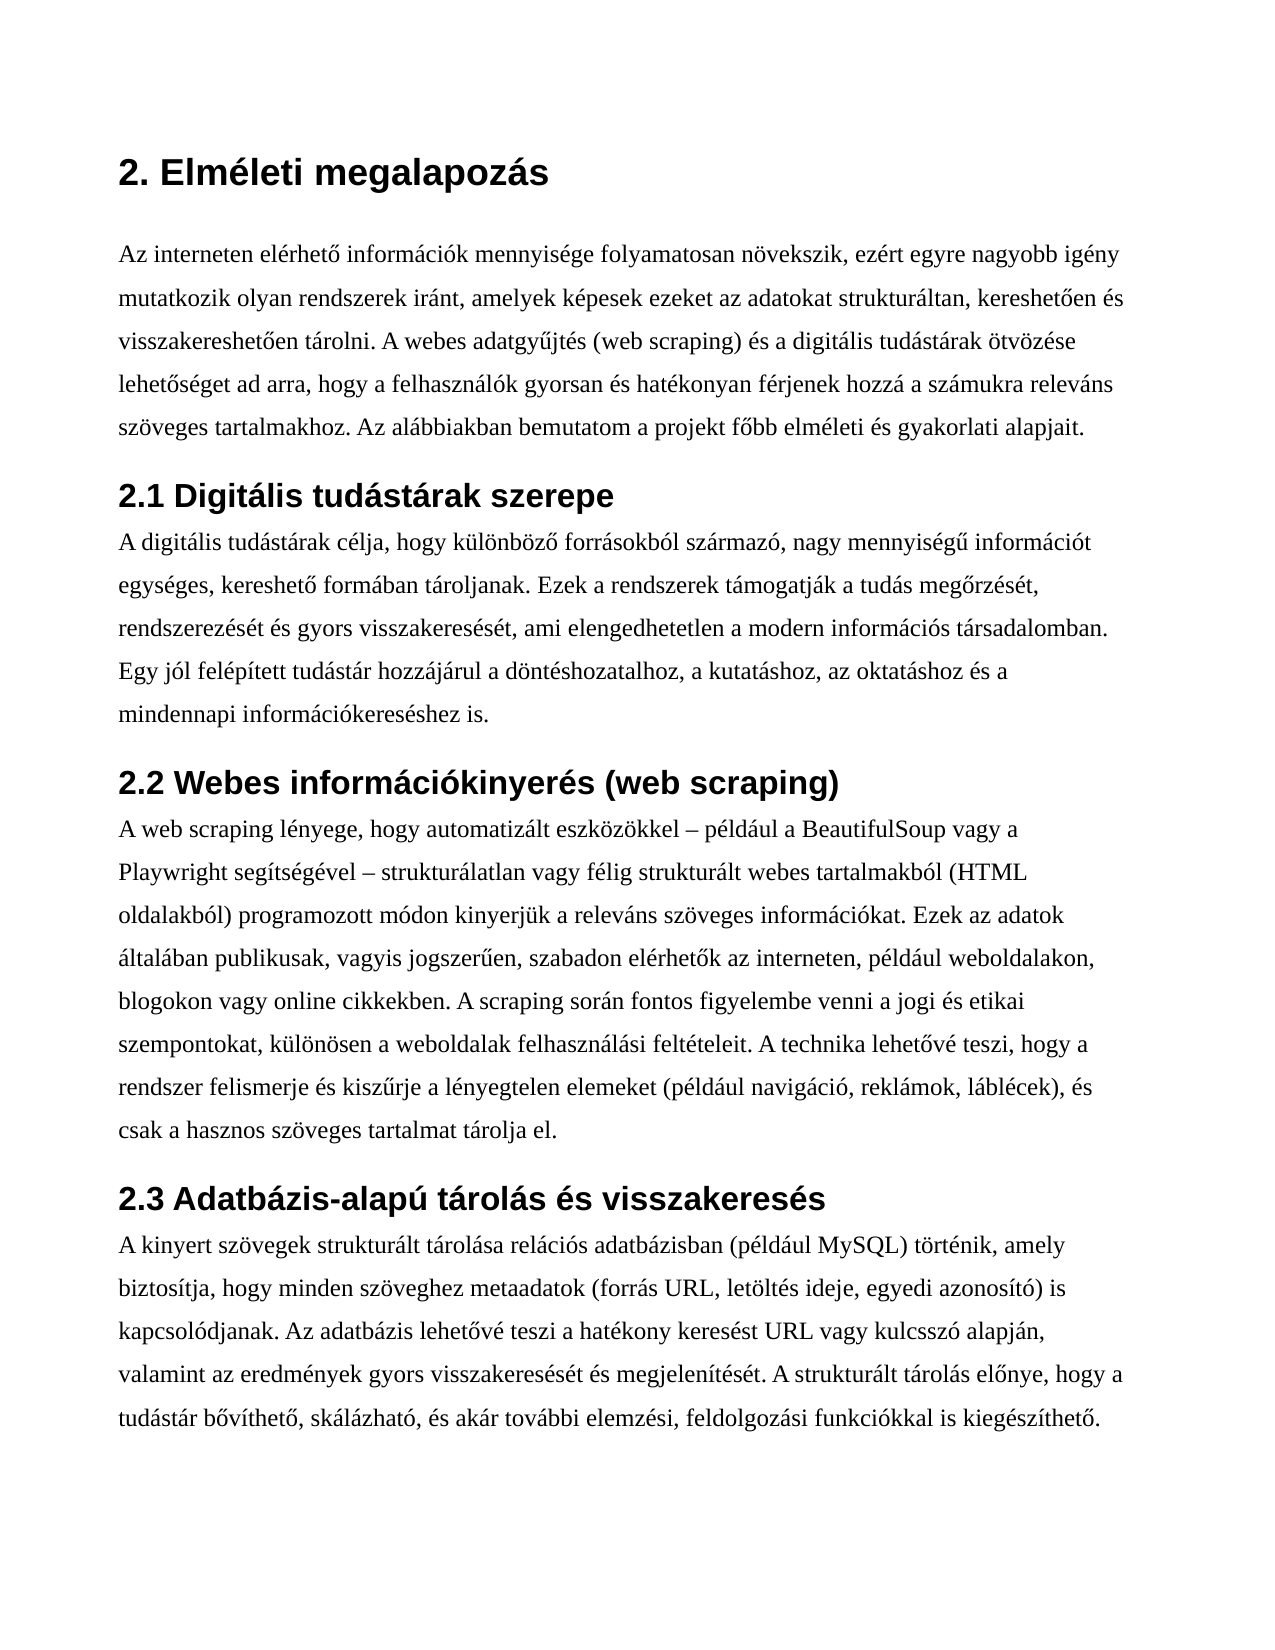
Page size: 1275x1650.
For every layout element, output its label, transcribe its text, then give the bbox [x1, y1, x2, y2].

text A web scraping lényege, hogy automatizált eszközökkel – például a BeautifulSoup vagy a Playwright segítségével – strukturálatlan vagy félig strukturált webes tartalmakból (HTML oldalakból) programozott módon kinyerjük a releváns szöveges információkat. Ezek az adatok általában publikusak, vagyis jogszerűen, szabadon elérhetők az interneten, például weboldalakon, blogokon vagy online cikkekben. A scraping során fontos figyelembe venni a jogi és etikai szempontokat, különösen a weboldalak felhasználási feltételeit. A technika lehetővé teszi, hogy a rendszer felismerje és kiszűrje a lényegtelen elemeket (például navigáció, reklámok, láblécek), és csak a hasznos szöveges tartalmat tárolja el. [118, 814, 1127, 1144]
text A kinyert szövegek strukturált tárolása relációs adatbázisban (például MySQL) történik, amely biztosítja, hogy minden szöveghez metaadatok (forrás URL, letöltés ideje, egyedi azonosító) is kapcsolódjanak. Az adatbázis lehetővé teszi a hatékony keresést URL vagy kulcsszó alapján, valamint az eredmények gyors visszakeresését és megjelenítését. A strukturált tárolás előnye, hogy a tudástár bővíthető, skálázható, és akár további elemzési, feldolgozási funkciókkal is kiegészíthető. [118, 1230, 1127, 1431]
subtitle 2.1 Digitális tudástárak szerepe [118, 476, 1098, 514]
subtitle 2.3 Adatbázis-alapú tárolás és visszakeresés [118, 1179, 1098, 1218]
subtitle 2.2 Webes információkinyerés (web scraping) [118, 763, 1098, 801]
text A digitális tudástárak célja, hogy különböző forrásokból származó, nagy mennyiségű információt egységes, kereshető formában tároljanak. Ezek a rendszerek támogatják a tudás megőrzését, rendszerezését és gyors visszakeresését, ami elengedhetetlen a modern információs társadalomban. Egy jól felépített tudástár hozzájárul a döntéshozatalhoz, a kutatáshoz, az oktatáshoz és a mindennapi információkereséshez is. [118, 527, 1127, 728]
text Az interneten elérhető információk mennyisége folyamatosan növekszik, ezért egyre nagyobb igény mutatkozik olyan rendszerek iránt, amelyek képesek ezeket az adatokat strukturáltan, kereshetően és visszakereshetően tárolni. A webes adatgyűjtés (web scraping) és a digitális tudástárak ötvözése lehetőséget ad arra, hogy a felhasználók gyorsan és hatékonyan férjenek hozzá a számukra releváns szöveges tartalmakhoz. Az alábbiakban bemutatom a projekt főbb elméleti és gyakorlati alapjait. [118, 239, 1127, 441]
subtitle 2. Elméleti megalapozás [118, 151, 1039, 194]
